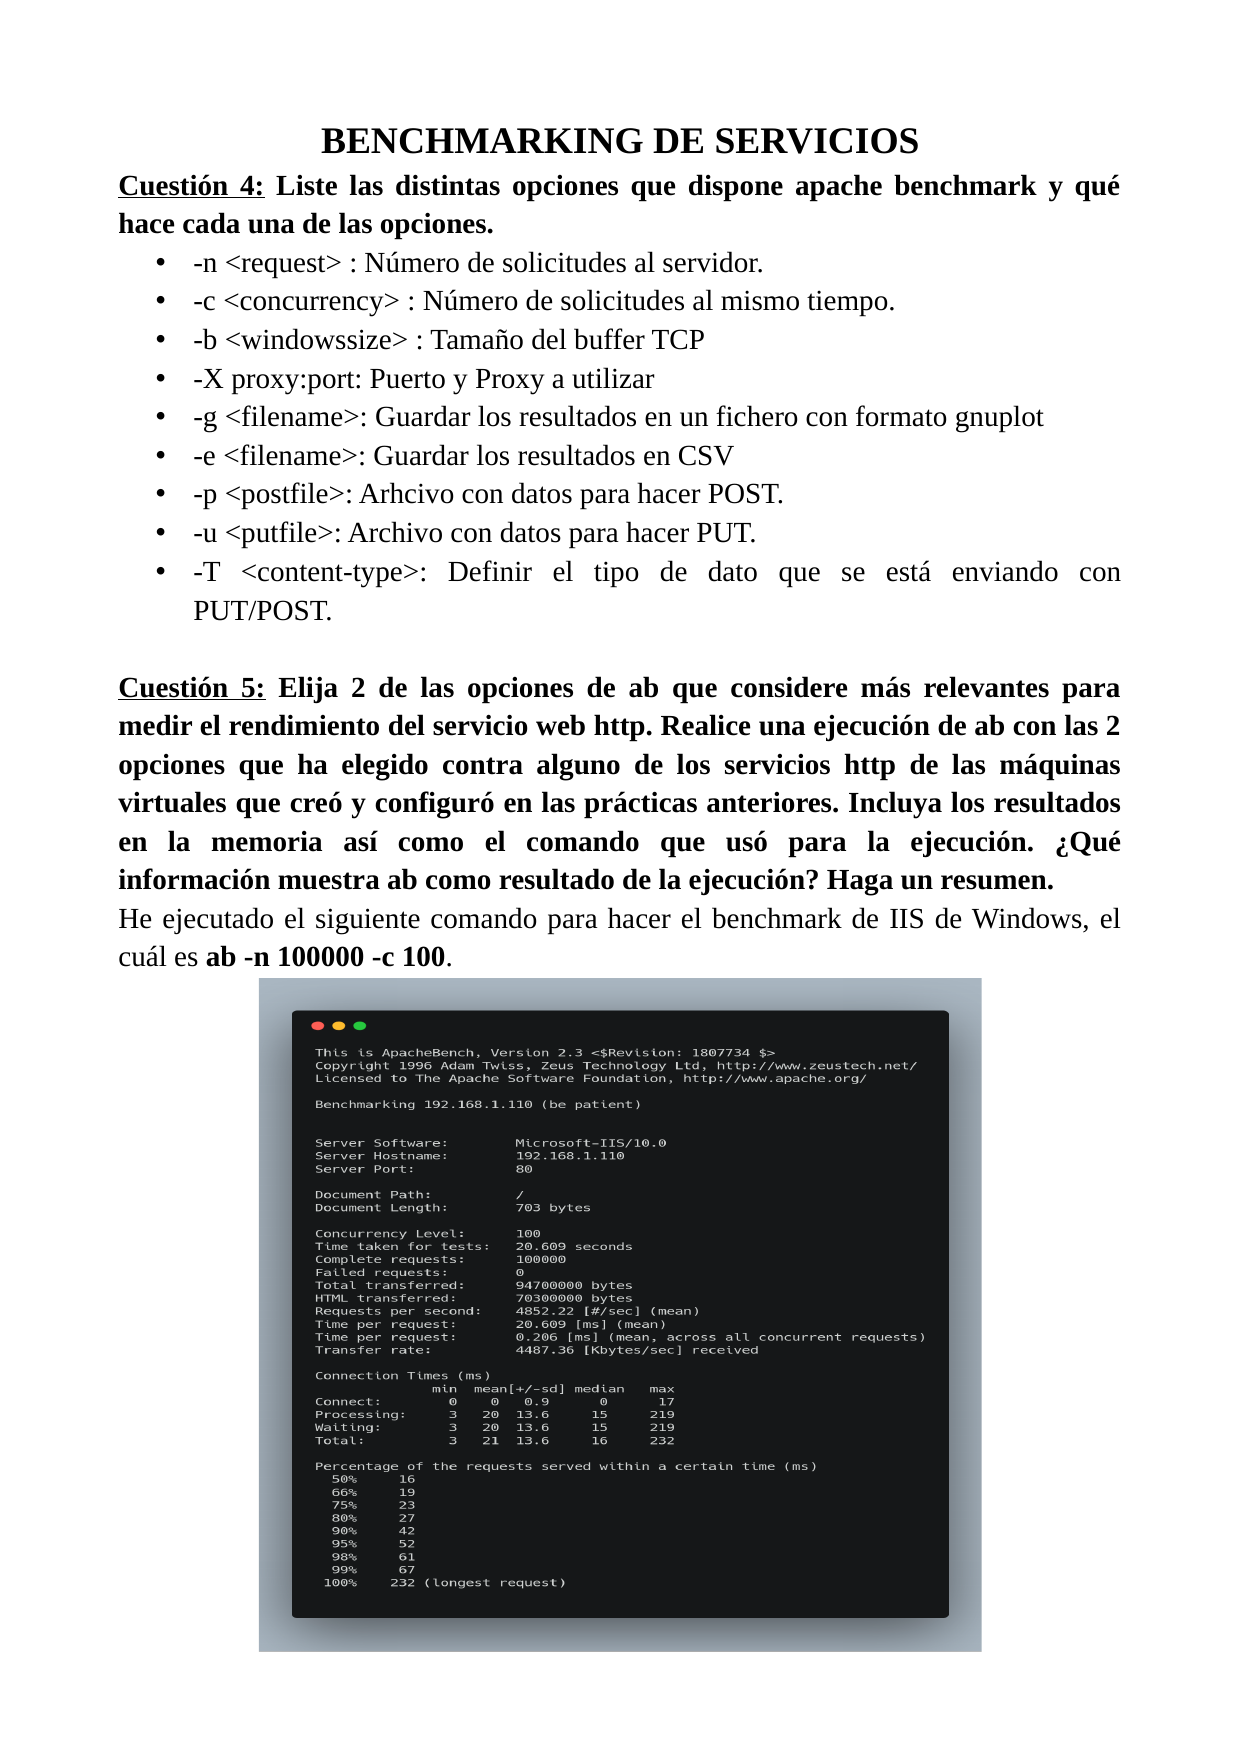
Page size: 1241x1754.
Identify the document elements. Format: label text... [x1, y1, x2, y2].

list -X proxy:port: Puerto y Proxy a utilizar [156, 361, 1122, 394]
text BENCHMARKING DE SERVICIOS [118, 118, 1122, 161]
text He ejecutado el siguiente comando para hacer el benchmark de IIS de Windows, el cuál es ab -n 100000 -c 100. [118, 901, 1122, 973]
list -n <request> : Número de solicitudes al servidor. [156, 245, 1122, 278]
list -b <windowssize> : Tamaño del buffer TCP [156, 322, 1122, 356]
list -c <concurrency> : Número de solicitudes al mismo tiempo. [156, 283, 1122, 317]
picture [258, 978, 982, 1652]
list -e <filename>: Guardar los resultados en CSV [156, 438, 1122, 472]
list -p <postfile>: Arhcivo con datos para hacer POST. [156, 477, 1122, 510]
text Cuestión 5: Elija 2 de las opciones de ab que considere más relevantes para medir el rendimiento del servicio web http. Realice una ejecución de ab con las 2 opciones que ha elegido contra alguno de los servicios http de las máquinas virtuales que creó y configuró en las prácticas anteriores. Incluya los resultados en la memoria así como el comando que usó para la ejecución. ¿Qué información muestra ab como resultado de la ejecución? Haga un resumen. [118, 670, 1122, 896]
text Cuestión 4: Liste las distintas opciones que dispone apache benchmark y qué hace cada una de las opciones. [118, 168, 1122, 240]
list -T <content-type>: Definir el tipo de dato que se está enviando con PUT/POST. [156, 554, 1122, 626]
list -g <filename>: Guardar los resultados en un fichero con formato gnuplot [156, 399, 1122, 433]
list -u <putfile>: Archivo con datos para hacer PUT. [156, 515, 1122, 549]
